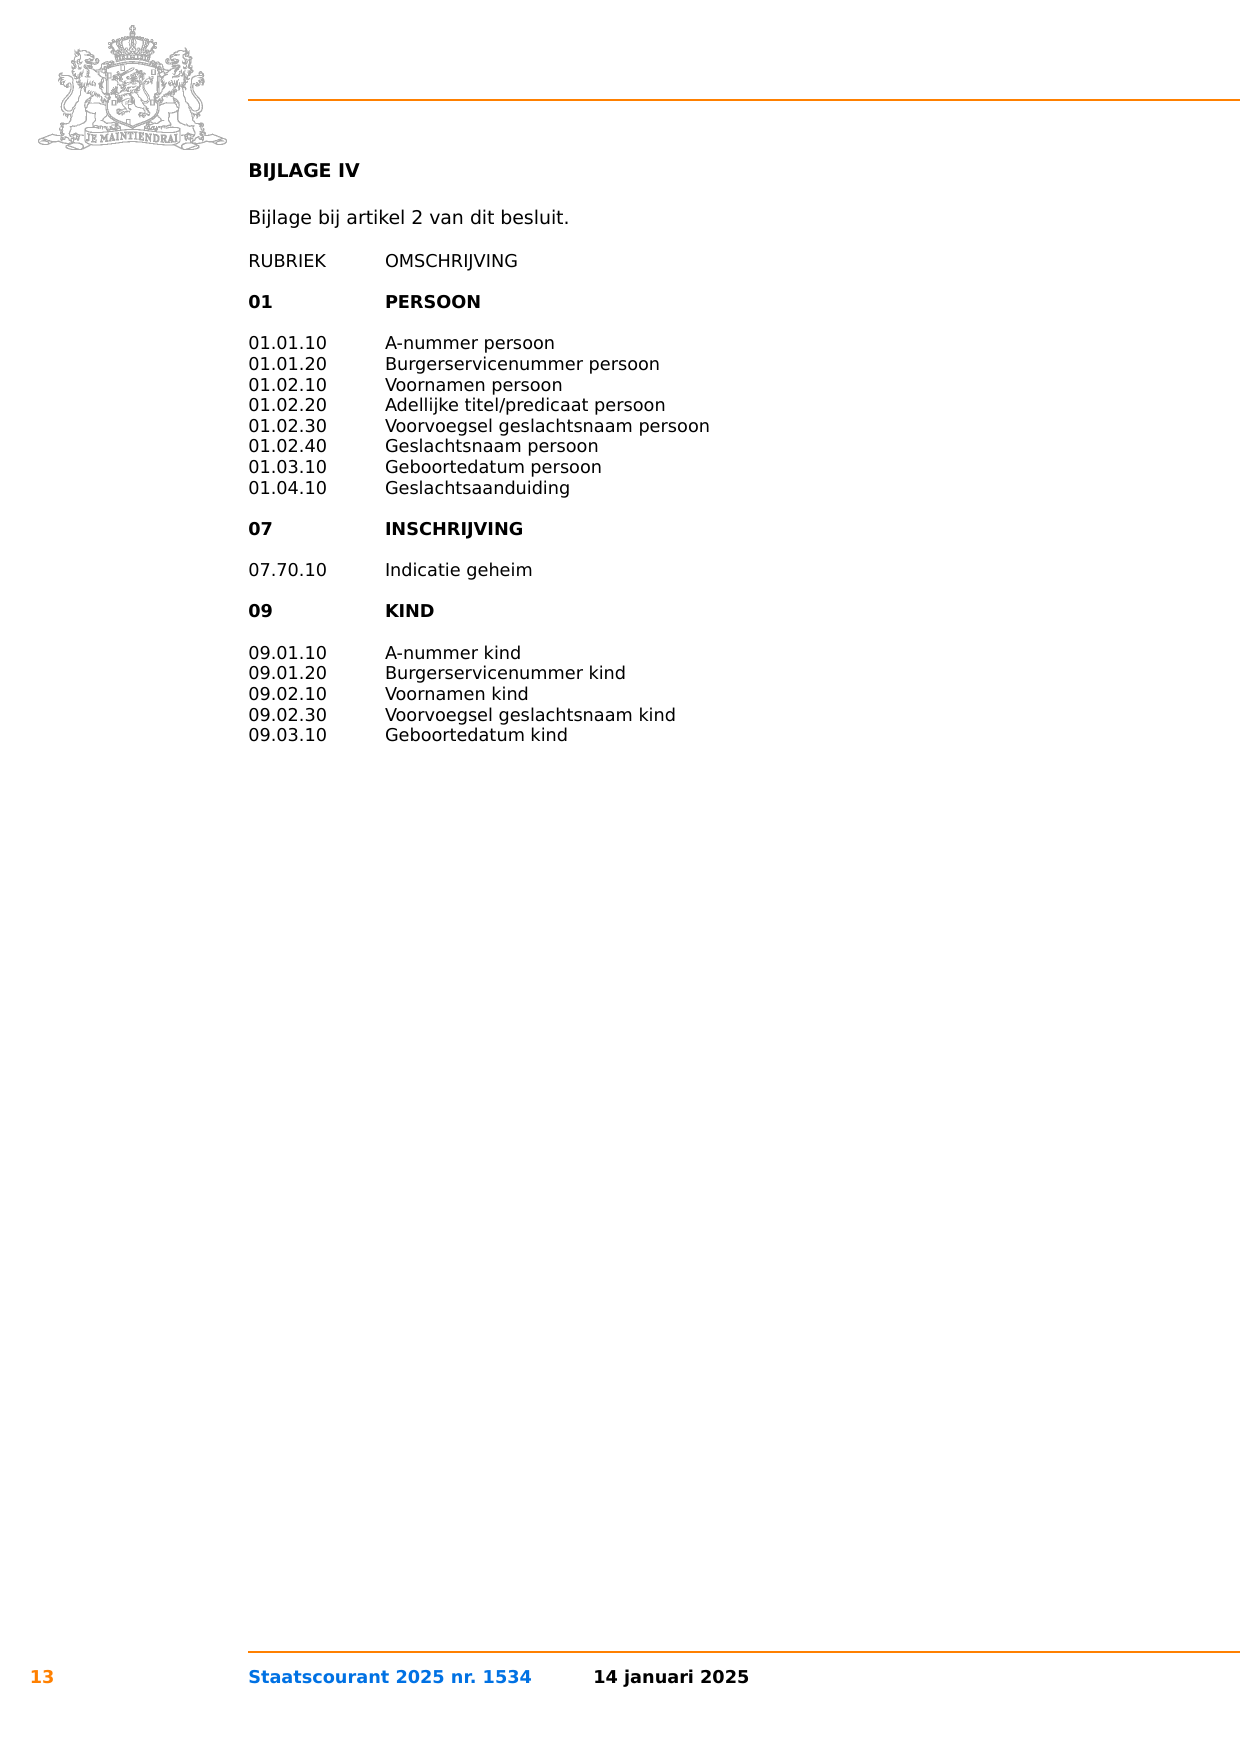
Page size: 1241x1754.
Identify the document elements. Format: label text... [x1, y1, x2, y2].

table_cell Geboortedatum persoon [379, 457, 1163, 478]
table_cell 01.03.10 [248, 457, 379, 478]
table_cell Geslachtsnaam persoon [379, 436, 1163, 457]
table_cell 01.02.10 [248, 375, 379, 395]
table_cell Voorvoegsel geslachtsnaam kind [379, 705, 1163, 725]
table_header RUBRIEK [248, 251, 379, 271]
table_cell 09.02.10 [248, 684, 379, 704]
table_cell 01.02.30 [248, 416, 379, 436]
table_cell Indicatie geheim [379, 560, 1163, 581]
table_cell 01.01.20 [248, 354, 379, 374]
table_cell Voornamen kind [379, 684, 1163, 704]
table_cell Burgerservicenummer persoon [379, 354, 1163, 374]
table_cell [379, 313, 1163, 333]
table_cell Voorvoegsel geslachtsnaam persoon [379, 416, 1163, 436]
table_cell 09.03.10 [248, 725, 379, 746]
table_cell 01.01.10 [248, 333, 379, 354]
subtitle BIJLAGE IV [248, 160, 1163, 182]
table_cell 09 [248, 601, 379, 622]
table_cell 07.70.10 [248, 560, 379, 581]
table_cell Geboortedatum kind [379, 725, 1163, 746]
table_cell 01.04.10 [248, 478, 379, 498]
table_cell 07 [248, 519, 379, 539]
table_cell 09.02.30 [248, 705, 379, 725]
text Bijlage bij artikel 2 van dit besluit. [248, 207, 1163, 229]
table_cell 09.01.10 [248, 643, 379, 663]
table_cell [379, 581, 1163, 601]
table_cell INSCHRIJVING [379, 519, 1163, 539]
table_cell 01.02.20 [248, 395, 379, 416]
table_cell [379, 622, 1163, 643]
table_cell Burgerservicenummer kind [379, 663, 1163, 684]
table_cell [248, 581, 379, 601]
table_cell A-nummer persoon [379, 333, 1163, 354]
table_header OMSCHRIJVING [379, 251, 1163, 271]
picture [38, 25, 227, 150]
table_cell [248, 313, 379, 333]
table_cell Geslachtsaanduiding [379, 478, 1163, 498]
table_cell Adellijke titel/predicaat persoon [379, 395, 1163, 416]
table_cell 01 [248, 292, 379, 313]
table_cell Voornamen persoon [379, 375, 1163, 395]
table_cell [379, 498, 1163, 519]
table_cell [248, 498, 379, 519]
table_cell [248, 271, 379, 292]
table_cell A-nummer kind [379, 643, 1163, 663]
table_cell PERSOON [379, 292, 1163, 313]
table_cell 09.01.20 [248, 663, 379, 684]
table_cell 01.02.40 [248, 436, 379, 457]
table_cell [248, 540, 379, 560]
table_cell [379, 271, 1163, 292]
table_cell [379, 540, 1163, 560]
table_cell KIND [379, 601, 1163, 622]
table_cell [248, 622, 379, 643]
